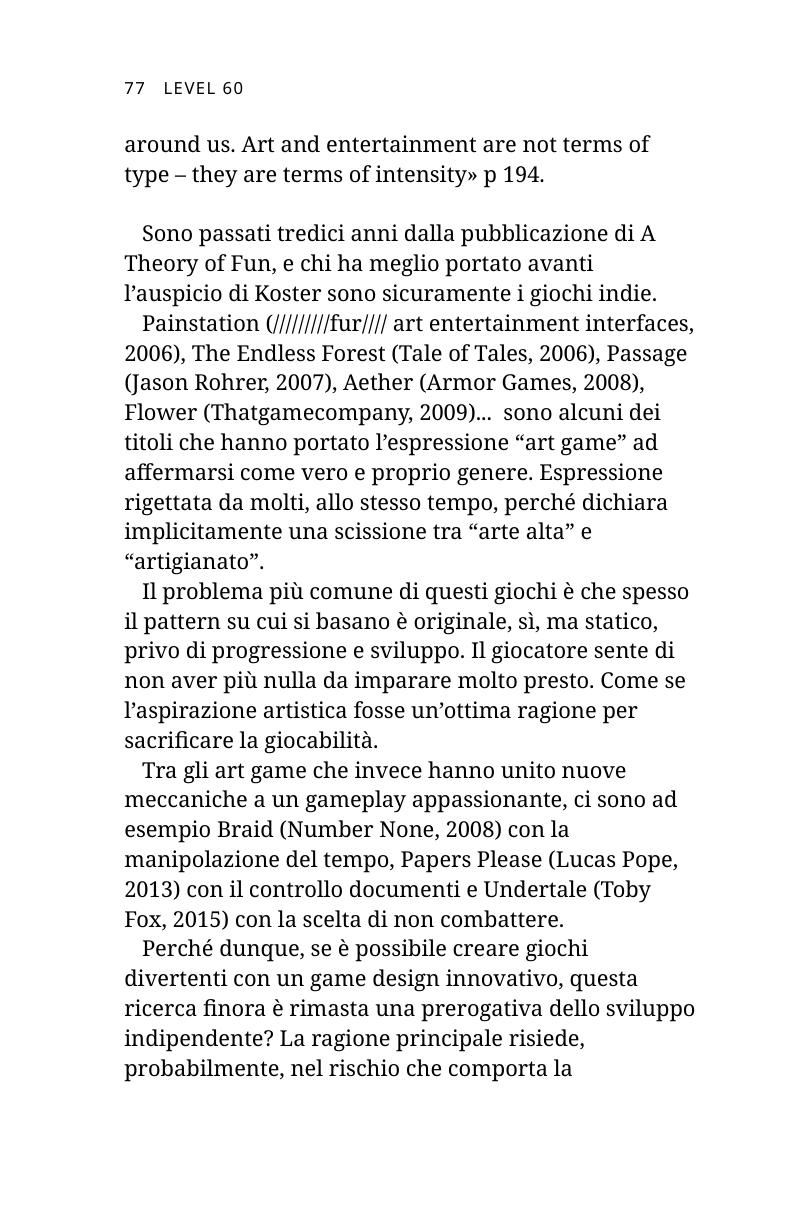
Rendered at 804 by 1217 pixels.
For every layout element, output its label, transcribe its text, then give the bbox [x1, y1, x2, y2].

text Tra gli art game che invece hanno unito nuove meccaniche a un gameplay appassionante, ci sono ad esempio Braid (Number None, 2008) con la manipolazione del tempo, Papers Please (Lucas Pope, 2013) con il controllo documenti e Undertale (Toby Fox, 2015) con la scelta di non combattere. [124, 754, 697, 933]
text Sono passati tredici anni dalla pubblicazione di A Theory of Fun, e chi ha meglio portato avanti l’auspicio di Koster sono sicuramente i giochi indie. [124, 218, 697, 308]
text Perché dunque, se è possibile creare giochi divertenti con un game design innovativo, questa ricerca finora è rimasta una prerogativa dello sviluppo indipendente? La ragione principale risiede, probabilmente, nel rischio che comporta la [124, 933, 697, 1082]
text around us. Art and entertainment are not terms of type – they are terms of intensity» p 194. [124, 129, 697, 188]
text Painstation (/////////fur//// art entertainment interfaces, 2006), The Endless Forest (Tale of Tales, 2006), Passage (Jason Rohrer, 2007), Aether (Armor Games, 2008), Flower (Thatgamecompany, 2009)... sono alcuni dei titoli che hanno portato l’espressione “art game” ad affermarsi come vero e proprio genere. Espressione rigettata da molti, allo stesso tempo, perché dichiara implicitamente una scissione tra “arte alta” e “artigianato”. [124, 308, 697, 576]
text Il problema più comune di questi giochi è che spesso il pattern su cui si basano è originale, sì, ma statico, privo di progressione e sviluppo. Il giocatore sente di non aver più nulla da imparare molto presto. Come se l’aspirazione artistica fosse un’ottima ragione per sacrificare la giocabilità. [124, 576, 697, 754]
